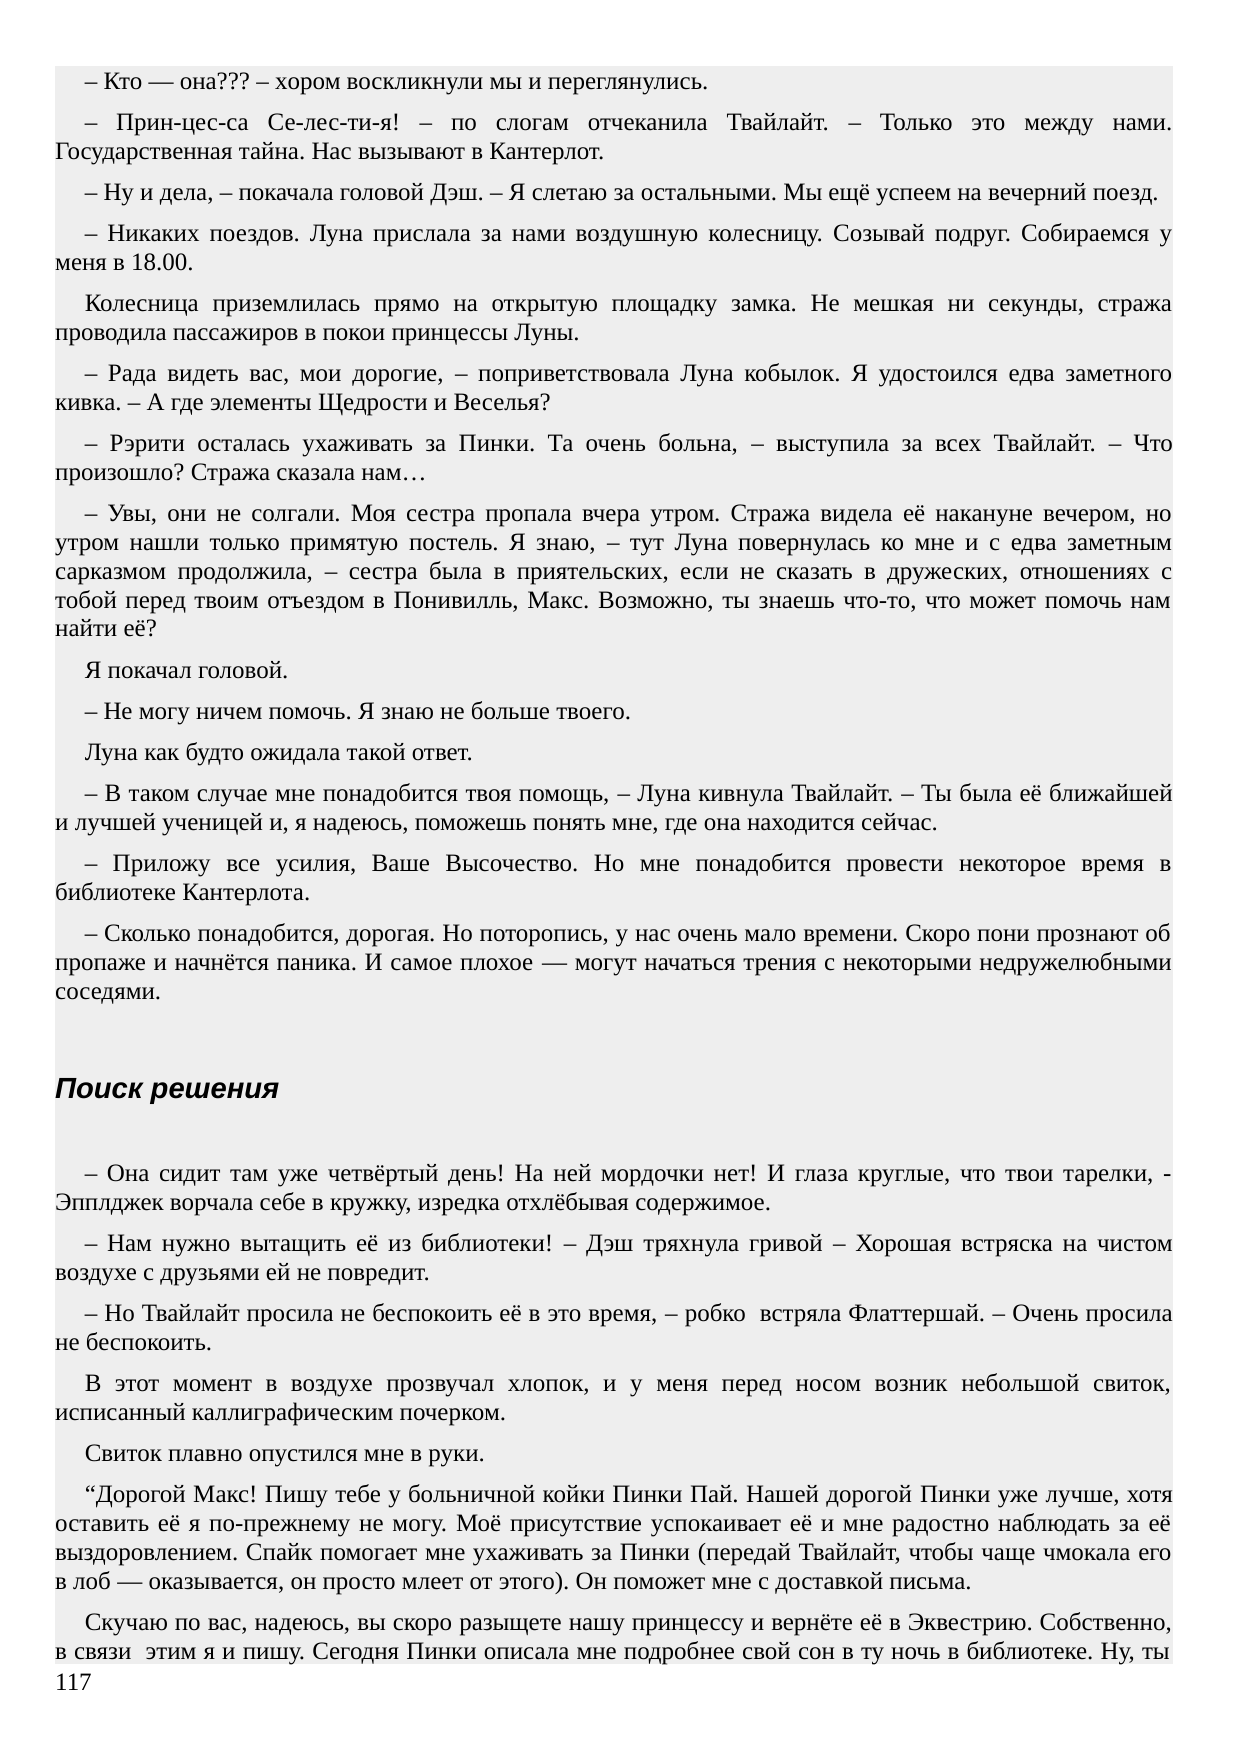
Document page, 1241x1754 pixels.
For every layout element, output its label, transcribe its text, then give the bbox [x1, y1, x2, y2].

text В этот момент в воздухе прозвучал хлопок, и у меня перед носом возник небольшой свиток, исписанный каллиграфическим почерком. [55, 1368, 1173, 1426]
text – Увы, они не солгали. Моя сестра пропала вчера утром. Стража видела её накануне вечером, но утром нашли только примятую постель. Я знаю, – тут Луна повернулась ко мне и с едва заметным сарказмом продолжила, – сестра была в приятельских, если не сказать в дружеских, отношениях с тобой перед твоим отъездом в Понивилль, Макс. Возможно, ты знаешь что-то, что может помочь нам найти её? [55, 498, 1173, 642]
text – Прин-цес-са Се-лес-ти-я! – по слогам отчеканила Твайлайт. – Только это между нами. Государственная тайна. Нас вызывают в Кантерлот. [55, 107, 1173, 165]
text – Она сидит там уже четвёртый день! На ней мордочки нет! И глаза круглые, что твои тарелки, - Эпплджек ворчала себе в кружку, изредка отхлёбывая содержимое. [55, 1158, 1173, 1216]
text Луна как будто ожидала такой ответ. [55, 737, 1173, 766]
text – Но Твайлайт просила не беспокоить её в это время, – робко встряла Флаттершай. – Очень просила не беспокоить. [55, 1298, 1173, 1356]
text – Рада видеть вас, мои дорогие, – поприветствовала Луна кобылок. Я удостоился едва заметного кивка. – А где элементы Щедрости и Веселья? [55, 358, 1173, 416]
text – Кто — она??? – хором воскликнули мы и переглянулись. [55, 66, 1173, 95]
text – Сколько понадобится, дорогая. Но поторопись, у нас очень мало времени. Скоро пони прознают об пропаже и начнётся паника. И самое плохое — могут начаться трения с некоторыми недружелюбными соседями. [55, 918, 1173, 1005]
text Скучаю по вас, надеюсь, вы скоро разыщете нашу принцессу и вернёте её в Эквестрию. Собственно, в связи этим я и пишу. Сегодня Пинки описала мне подробнее свой сон в ту ночь в библиотеке. Ну, ты [55, 1607, 1173, 1664]
text Свиток плавно опустился мне в руки. [55, 1438, 1173, 1467]
text – В таком случае мне понадобится твоя помощь, – Луна кивнула Твайлайт. – Ты была её ближайшей и лучшей ученицей и, я надеюсь, поможешь понять мне, где она находится сейчас. [55, 778, 1173, 836]
subtitle Поиск решения [55, 1071, 1173, 1104]
text – Приложу все усилия, Ваше Высочество. Но мне понадобится провести некоторое время в библиотеке Кантерлота. [55, 848, 1173, 906]
text “Дорогой Макс! Пишу тебе у больничной койки Пинки Пай. Нашей дорогой Пинки уже лучше, хотя оставить её я по-прежнему не могу. Моё присутствие успокаивает её и мне радостно наблюдать за её выздоровлением. Спайк помогает мне ухаживать за Пинки (передай Твайлайт, чтобы чаще чмокала его в лоб — оказывается, он просто млеет от этого). Он поможет мне с доставкой письма. [55, 1479, 1173, 1594]
text – Не могу ничем помочь. Я знаю не больше твоего. [55, 696, 1173, 725]
text Я покачал головой. [55, 655, 1173, 683]
text – Ну и дела, – покачала головой Дэш. – Я слетаю за остальными. Мы ещё успеем на вечерний поезд. [55, 177, 1173, 206]
text – Рэрити осталась ухаживать за Пинки. Та очень больна, – выступила за всех Твайлайт. – Что произошло? Стража сказала нам… [55, 428, 1173, 486]
text – Никаких поездов. Луна прислала за нами воздушную колесницу. Созывай подруг. Собираемся у меня в 18.00. [55, 218, 1173, 276]
text Колесница приземлилась прямо на открытую площадку замка. Не мешкая ни секунды, стража проводила пассажиров в покои принцессы Луны. [55, 288, 1173, 346]
text – Нам нужно вытащить её из библиотеки! – Дэш тряхнула гривой – Хорошая встряска на чистом воздухе с друзьями ей не повредит. [55, 1228, 1173, 1286]
